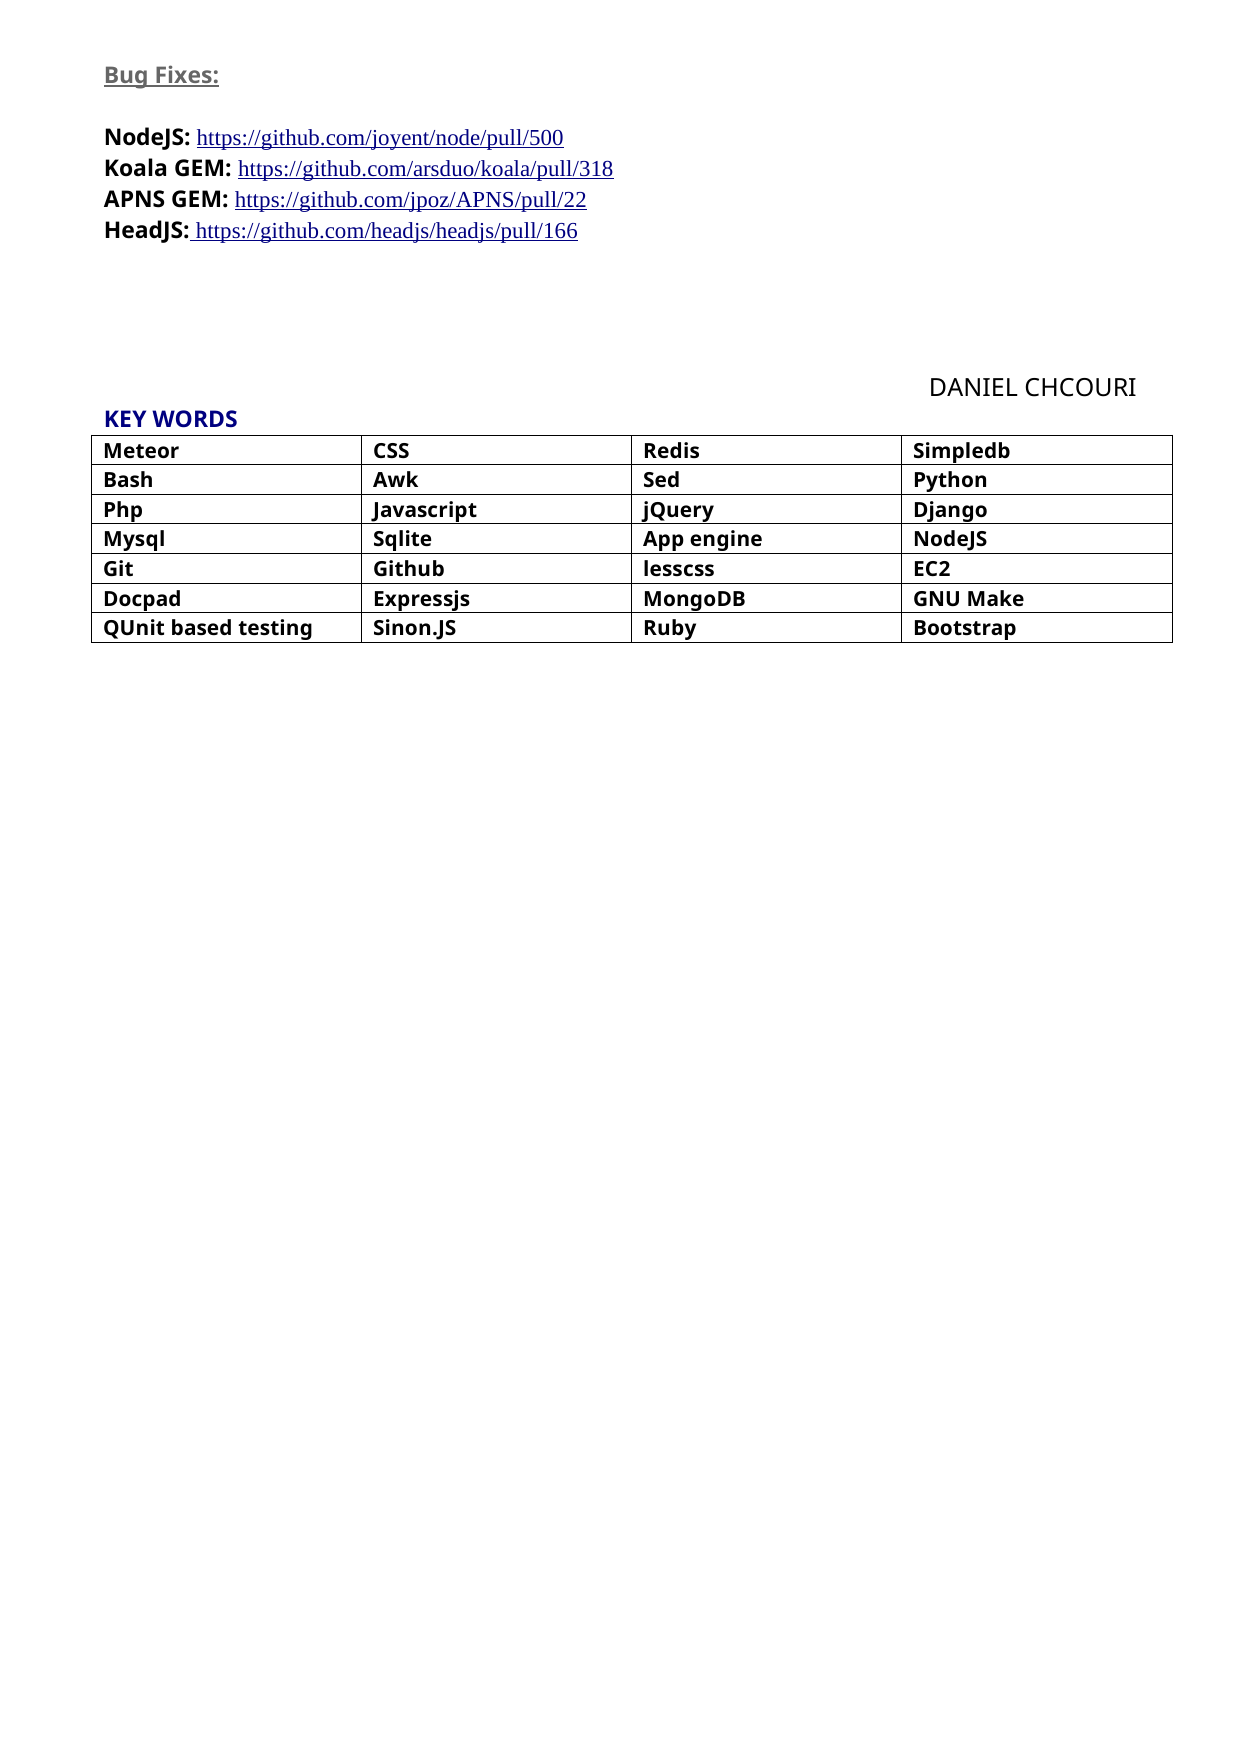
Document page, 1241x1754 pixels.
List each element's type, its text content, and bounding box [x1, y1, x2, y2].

table_cell Mysql [92, 524, 361, 553]
table_cell QUnit based testing [92, 613, 361, 642]
table_cell Docpad [92, 584, 361, 612]
table_cell NodeJS [902, 524, 1172, 553]
table_cell Awk [362, 465, 631, 494]
table_cell App engine [632, 524, 901, 553]
text Bug Fixes: [103, 59, 1137, 90]
table_cell Github [362, 554, 631, 582]
subtitle NodeJS: https://github.com/joyent/node/pull/500 [103, 121, 1137, 152]
subtitle Koala GEM: https://github.com/arsduo/koala/pull/318 [103, 152, 1137, 183]
table_cell lesscss [632, 554, 901, 582]
table_cell Javascript [362, 495, 631, 523]
table_header CSS [362, 436, 631, 464]
table_cell Git [92, 554, 361, 582]
table_cell GNU Make [902, 584, 1172, 612]
subtitle KEY WORDS [103, 403, 1137, 434]
table_cell Ruby [632, 613, 901, 642]
table_cell Bootstrap [902, 613, 1172, 642]
subtitle APNS GEM: https://github.com/jpoz/APNS/pull/22 [103, 183, 1137, 214]
table_cell Expressjs [362, 584, 631, 612]
table_cell Php [92, 495, 361, 523]
table_header Meteor [92, 436, 361, 464]
table_cell jQuery [632, 495, 901, 523]
table_cell MongoDB [632, 584, 901, 612]
table_cell Sqlite [362, 524, 631, 553]
table_cell Sed [632, 465, 901, 494]
table_header Redis [632, 436, 901, 464]
subtitle HeadJS: https://github.com/headjs/headjs/pull/166 [103, 214, 1137, 245]
table_cell Sinon.JS [362, 613, 631, 642]
table_cell Bash [92, 465, 361, 494]
table_cell EC2 [902, 554, 1172, 582]
table_header Simpledb [902, 436, 1172, 464]
text DANIEL CHCOURI [103, 369, 1137, 403]
table_cell Django [902, 495, 1172, 523]
table_cell Python [902, 465, 1172, 494]
